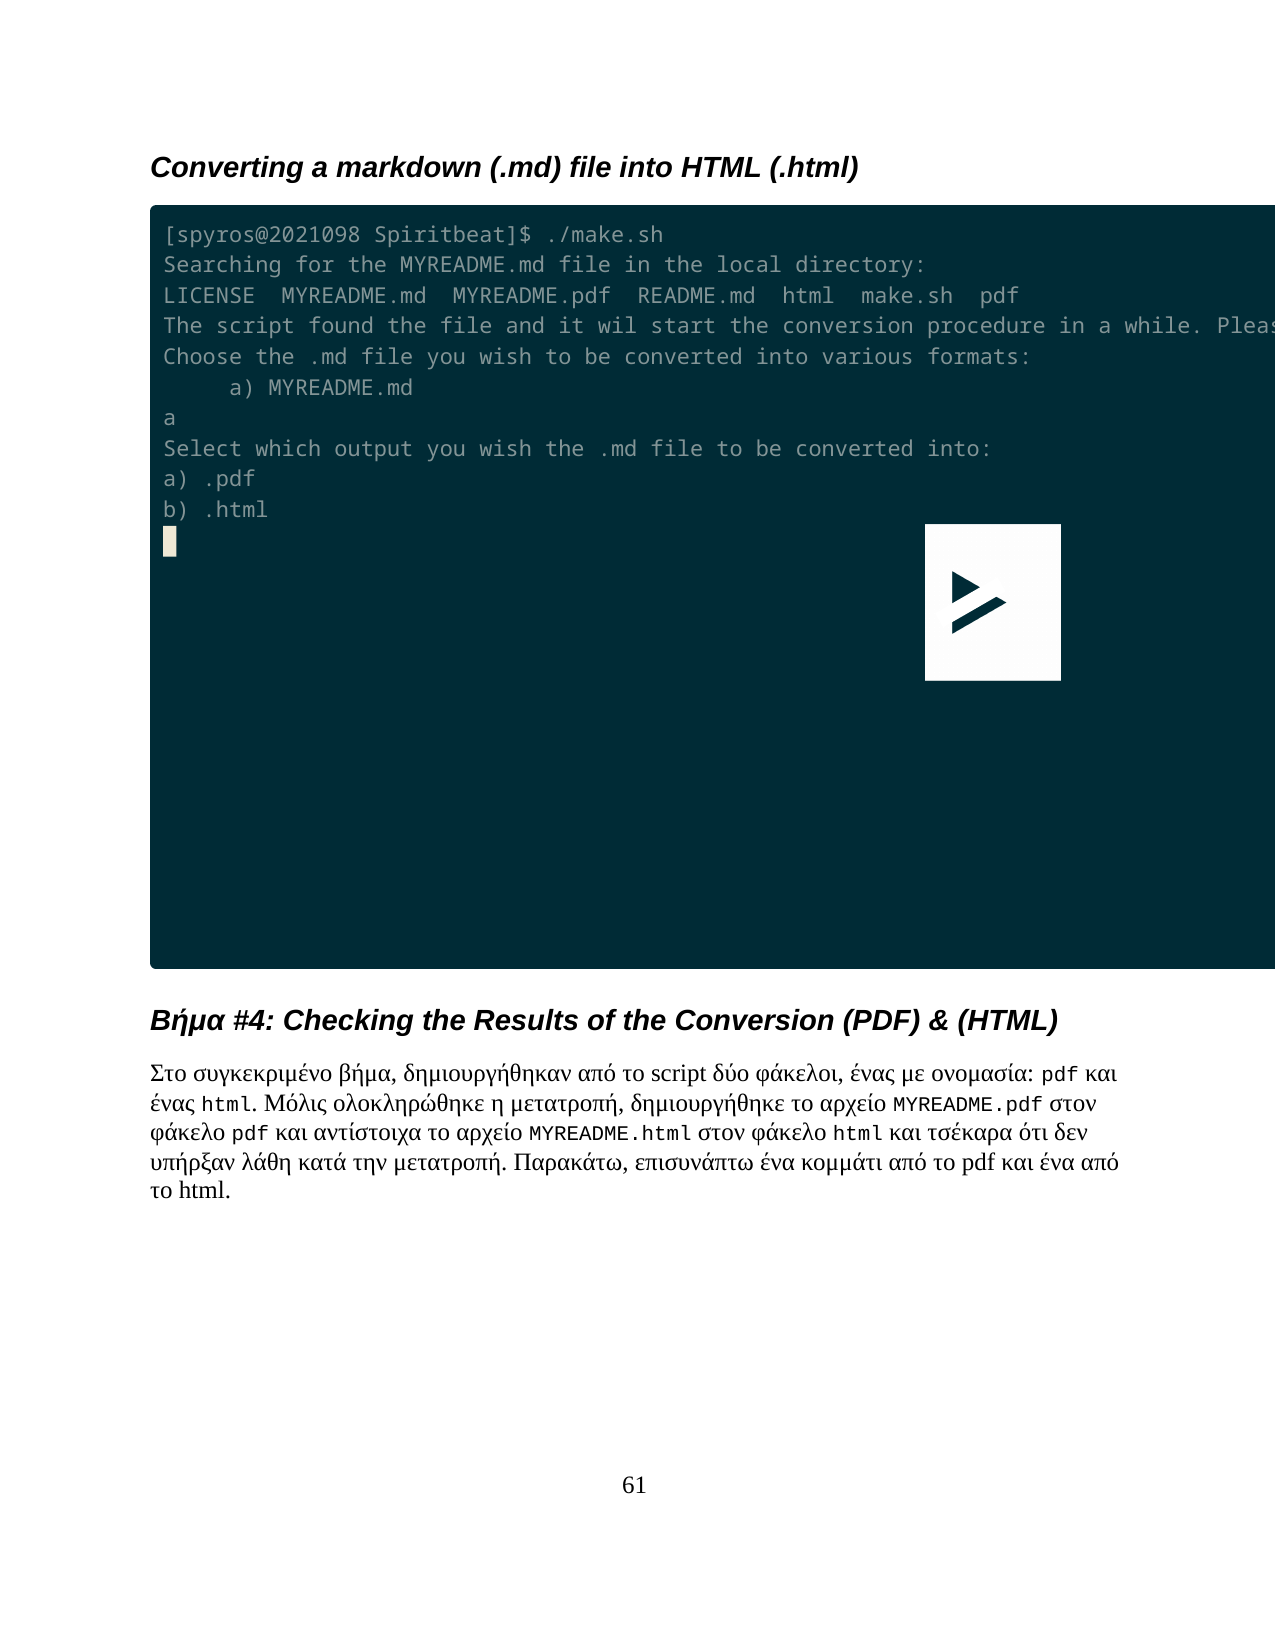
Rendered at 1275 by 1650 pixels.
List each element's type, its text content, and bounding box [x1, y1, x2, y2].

subtitle Converting a markdown (.md) file into HTML (.html) [150, 150, 1125, 183]
subtitle Βήμα #4: Checking the Results of the Conversion (PDF) & (HTML) [150, 1003, 1125, 1037]
text Στο συγκεκριμένο βήμα, δημιουργήθηκαν από το script δύο φάκελοι, ένας με ονομασία: pdf και ένας html. Μόλις ολοκληρώθηκε η μετατροπή, δημιουργήθηκε το αρχείο MYREADME.pdf στον φάκελο pdf και αντίστοιχα το αρχείο MYREADME.html στον φάκελο html και τσέκαρα ότι δεν υπήρξαν λάθη κατά την μετατροπή. Παρακάτω, επισυνάπτω ένα κομμάτι από το pdf και ένα από το html. [150, 1058, 1125, 1204]
